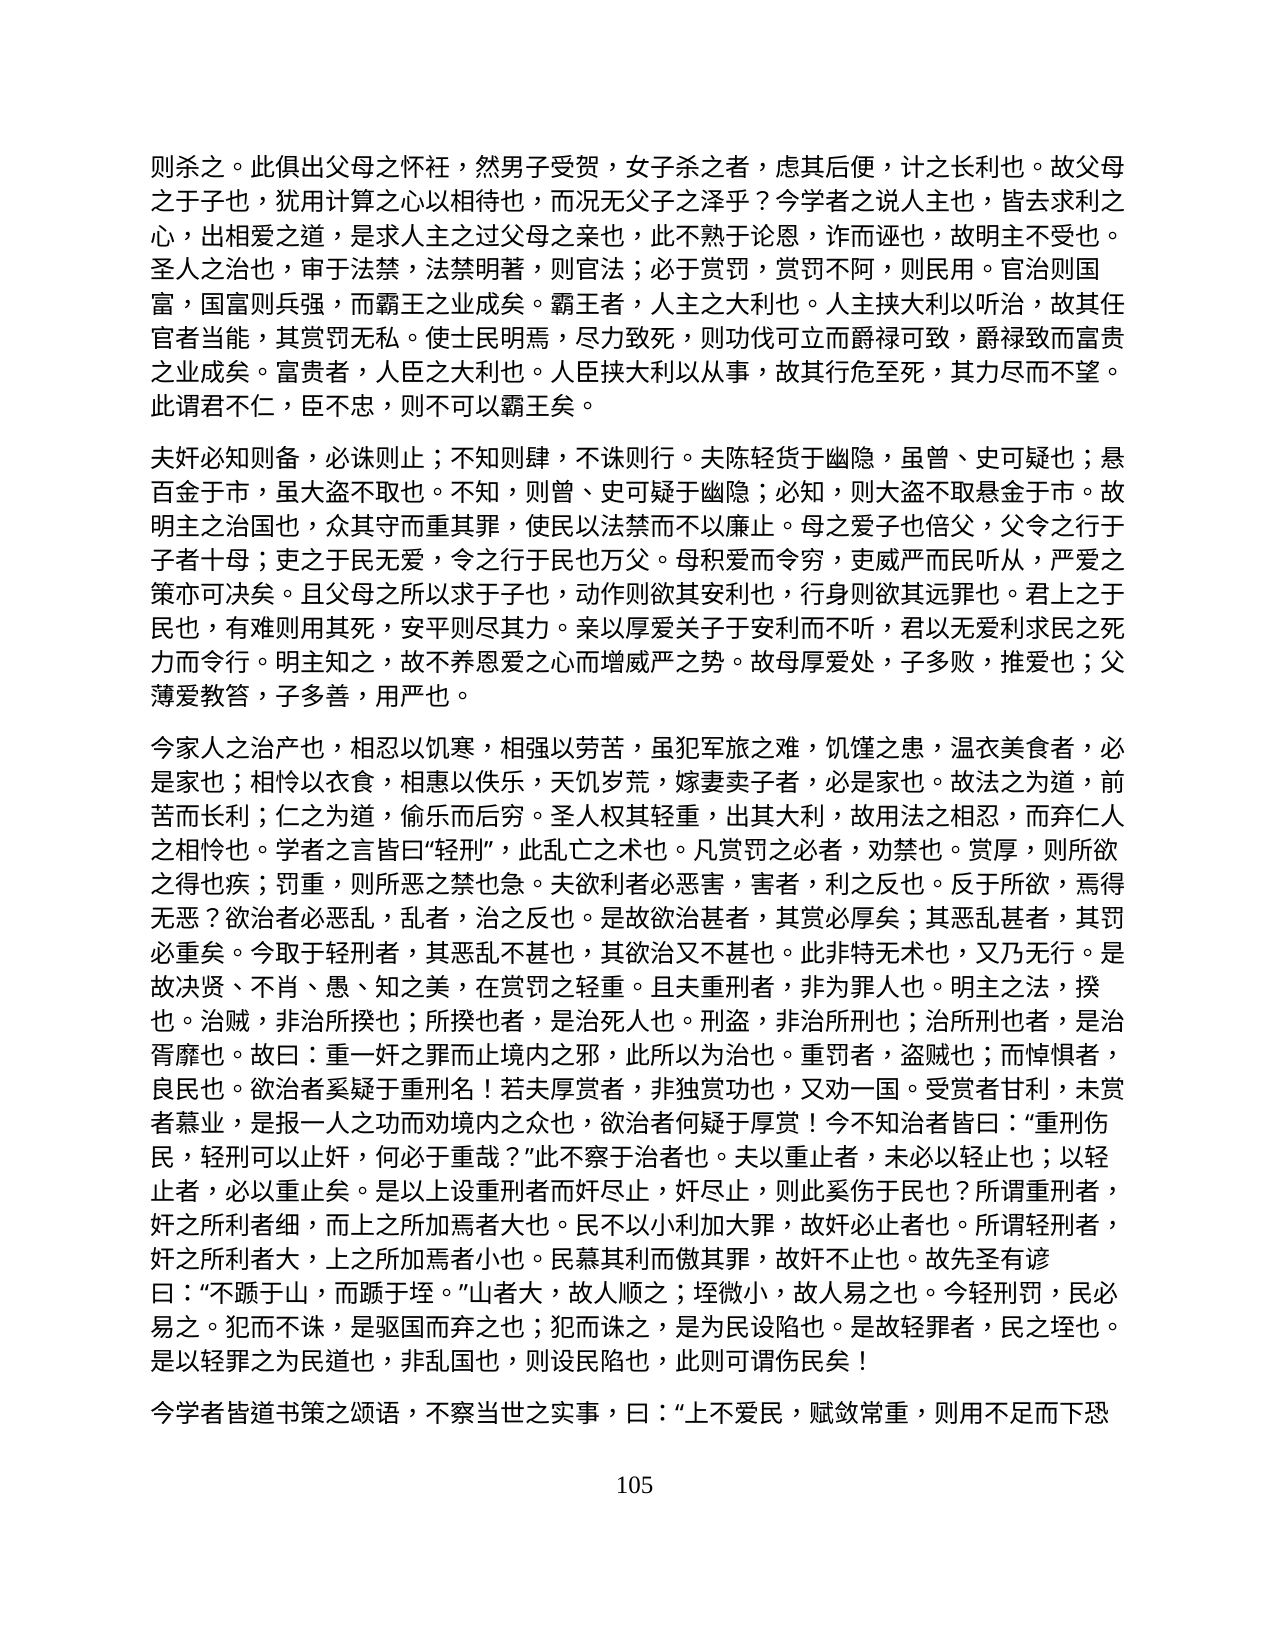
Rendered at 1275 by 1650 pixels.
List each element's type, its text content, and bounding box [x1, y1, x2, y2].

text 今家人之治产也，相忍以饥寒，相强以劳苦，虽犯军旅之难，饥馑之患，温衣美食者，必是家也；相怜以衣食，相惠以佚乐，天饥岁荒，嫁妻卖子者，必是家也。故法之为道，前苦而长利；仁之为道，偷乐而后穷。圣人权其轻重，出其大利，故用法之相忍，而弃仁人之相怜也。学者之言皆曰“轻刑”，此乱亡之术也。凡赏罚之必者，劝禁也。赏厚，则所欲之得也疾；罚重，则所恶之禁也急。夫欲利者必恶害，害者，利之反也。反于所欲，焉得无恶？欲治者必恶乱，乱者，治之反也。是故欲治甚者，其赏必厚矣；其恶乱甚者，其罚必重矣。今取于轻刑者，其恶乱不甚也，其欲治又不甚也。此非特无术也，又乃无行。是故决贤、不肖、愚、知之美，在赏罚之轻重。且夫重刑者，非为罪人也。明主之法，揆也。治贼，非治所揆也；所揆也者，是治死人也。刑盗，非治所刑也；治所刑也者，是治胥靡也。故曰：重一奸之罪而止境内之邪，此所以为治也。重罚者，盗贼也；而悼惧者，良民也。欲治者奚疑于重刑名！若夫厚赏者，非独赏功也，又劝一国。受赏者甘利，未赏者慕业，是报一人之功而劝境内之众也，欲治者何疑于厚赏！今不知治者皆曰：“重刑伤民，轻刑可以止奸，何必于重哉？”此不察于治者也。夫以重止者，未必以轻止也；以轻止者，必以重止矣。是以上设重刑者而奸尽止，奸尽止，则此奚伤于民也？所谓重刑者，奸之所利者细，而上之所加焉者大也。民不以小利加大罪，故奸必止者也。所谓轻刑者，奸之所利者大，上之所加焉者小也。民慕其利而傲其罪，故奸不止也。故先圣有谚曰：“不踬于山，而踬于垤。”山者大，故人顺之；垤微小，故人易之也。今轻刑罚，民必易之。犯而不诛，是驱国而弃之也；犯而诛之，是为民设陷也。是故轻罪者，民之垤也。是以轻罪之为民道也，非乱国也，则设民陷也，此则可谓伤民矣！ [150, 731, 1125, 1378]
text 夫奸必知则备，必诛则止；不知则肆，不诛则行。夫陈轻货于幽隐，虽曾、史可疑也；悬百金于市，虽大盗不取也。不知，则曾、史可疑于幽隐；必知，则大盗不取悬金于市。故明主之治国也，众其守而重其罪，使民以法禁而不以廉止。母之爱子也倍父，父令之行于子者十母；吏之于民无爱，令之行于民也万父。母积爱而令穷，吏威严而民听从，严爱之策亦可决矣。且父母之所以求于子也，动作则欲其安利也，行身则欲其远罪也。君上之于民也，有难则用其死，安平则尽其力。亲以厚爱关子于安利而不听，君以无爱利求民之死力而令行。明主知之，故不养恩爱之心而增威严之势。故母厚爱处，子多败，推爱也；父薄爱教笞，子多善，用严也。 [150, 440, 1125, 713]
text 今学者皆道书策之颂语，不察当世之实事，曰：“上不爱民，赋敛常重，则用不足而下恐 [150, 1396, 1125, 1430]
text 则杀之。此俱出父母之怀衽，然男子受贺，女子杀之者，虑其后便，计之长利也。故父母之于子也，犹用计算之心以相待也，而况无父子之泽乎？今学者之说人主也，皆去求利之心，出相爱之道，是求人主之过父母之亲也，此不熟于论恩，诈而诬也，故明主不受也。圣人之治也，审于法禁，法禁明著，则官法；必于赏罚，赏罚不阿，则民用。官治则国富，国富则兵强，而霸王之业成矣。霸王者，人主之大利也。人主挟大利以听治，故其任官者当能，其赏罚无私。使士民明焉，尽力致死，则功伐可立而爵禄可致，爵禄致而富贵之业成矣。富贵者，人臣之大利也。人臣挟大利以从事，故其行危至死，其力尽而不望。此谓君不仁，臣不忠，则不可以霸王矣。 [150, 150, 1125, 422]
